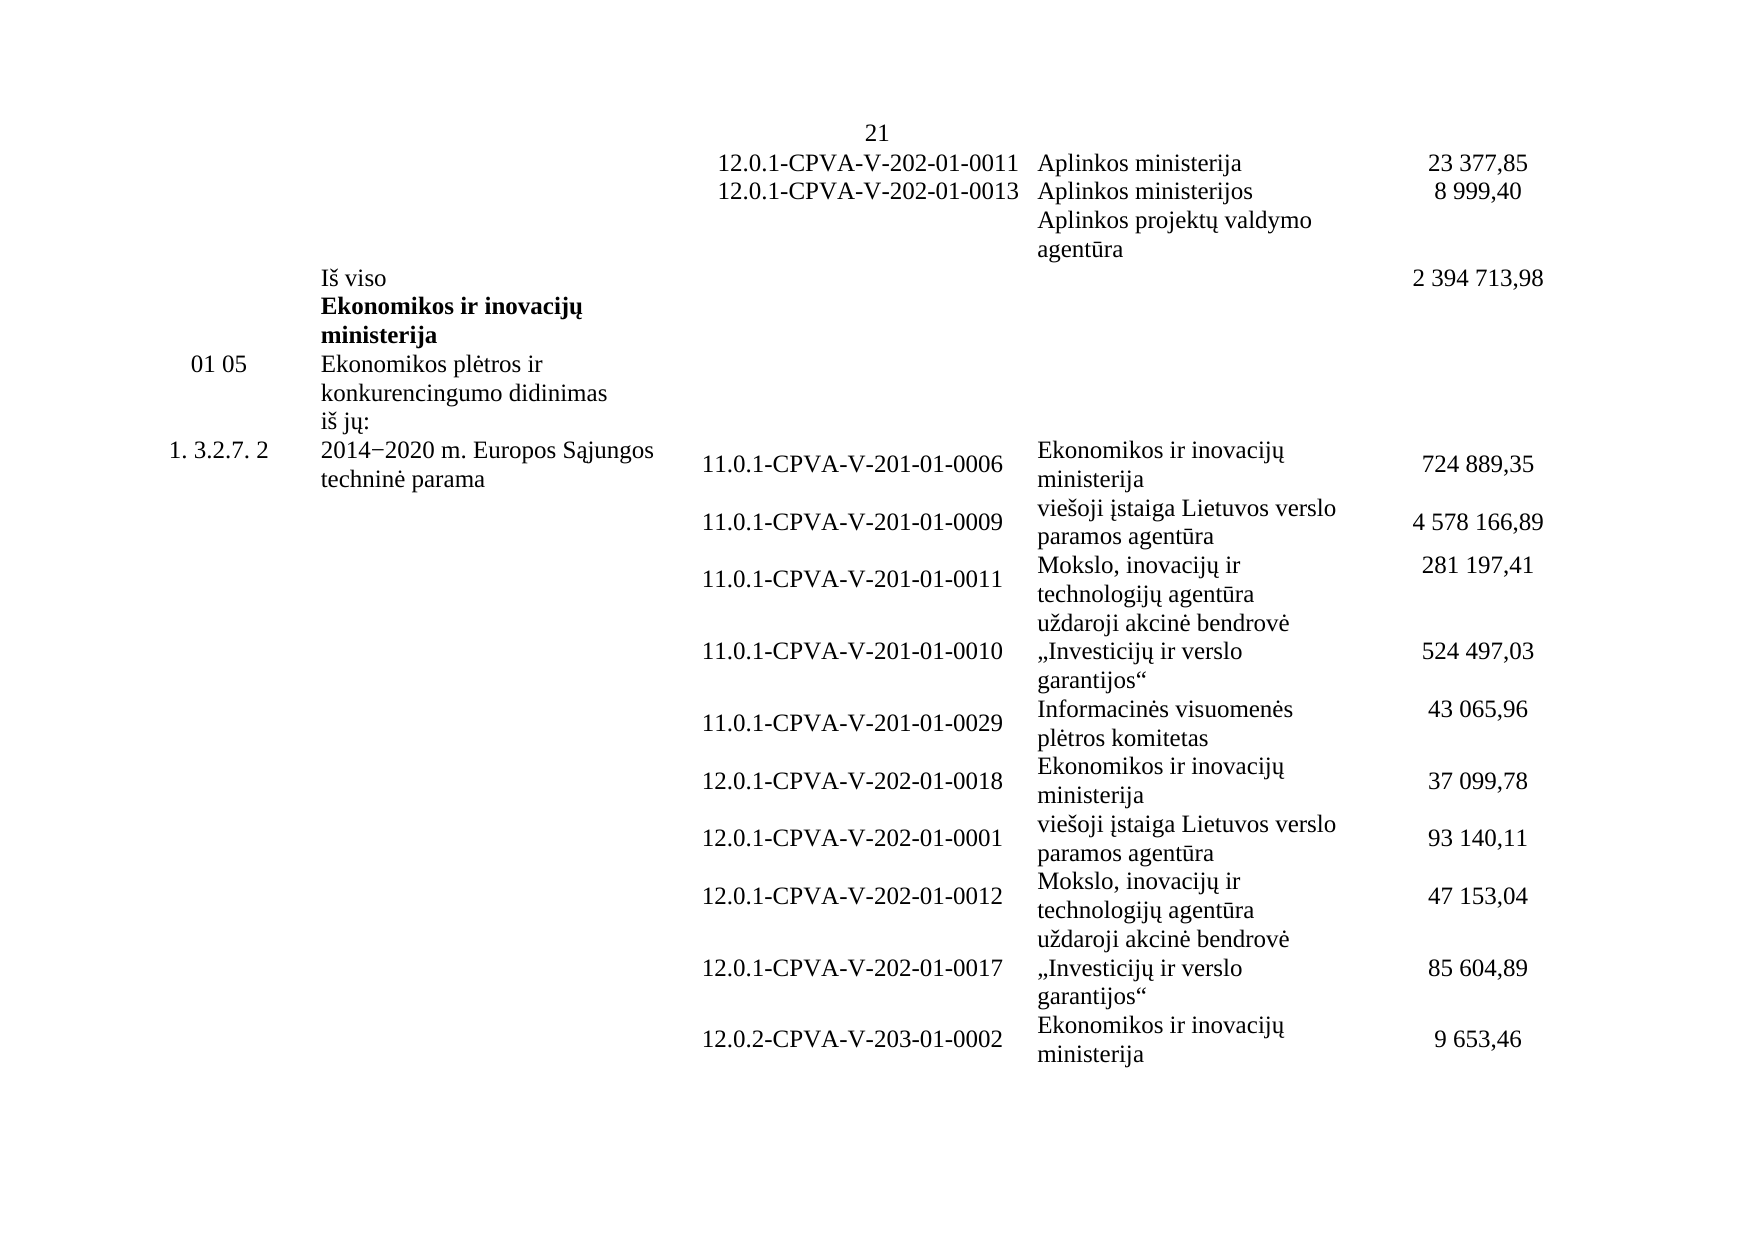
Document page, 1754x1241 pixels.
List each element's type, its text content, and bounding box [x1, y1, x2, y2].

table_cell Ekonomikos plėtros ir konkurencingumo didinimas [319, 349, 701, 406]
table_cell [118, 866, 319, 924]
table_cell Mokslo, inovacijų ir technologijų agentūra [1036, 550, 1341, 608]
table_cell [118, 148, 319, 176]
table_cell uždaroji akcinė bendrovė „Investicijų ir verslo garantijos“ [1036, 608, 1341, 694]
table_cell 01 05 [118, 349, 319, 406]
table_cell 11.0.1-CPVA-V-201-01-0029 [701, 694, 1036, 751]
table_cell [118, 809, 319, 866]
table_cell Aplinkos ministerija [1036, 148, 1341, 176]
table_cell 1. 3.2.7. 2 [118, 435, 319, 493]
table_cell 11.0.1-CPVA-V-201-01-0009 [701, 493, 1036, 550]
table_cell 11.0.1-CPVA-V-201-01-0011 [701, 550, 1036, 608]
table_cell 37 099,78 [1341, 751, 1615, 809]
table_cell 47 153,04 [1341, 866, 1615, 924]
table_cell Mokslo, inovacijų ir technologijų agentūra [1036, 866, 1341, 924]
table_cell [701, 291, 1036, 349]
table_cell [1036, 349, 1341, 406]
table_cell [118, 751, 319, 809]
table_cell Ekonomikos ir inovacijų ministerija [1036, 751, 1341, 809]
table_cell [319, 924, 701, 1010]
table_cell [1341, 406, 1615, 435]
table_cell [319, 176, 701, 263]
table_cell [1341, 291, 1615, 349]
table_cell 11.0.1-CPVA-V-201-01-0010 [701, 608, 1036, 694]
table_cell 4 578 166,89 [1341, 493, 1615, 550]
table_cell [701, 349, 1036, 406]
table_cell 8 999,40 [1341, 176, 1615, 263]
table_cell viešoji įstaiga Lietuvos verslo paramos agentūra [1036, 493, 1341, 550]
table_cell [319, 550, 701, 608]
table_cell 2014−2020 m. Europos Sąjungos techninė parama [319, 435, 701, 493]
table_cell 12.0.1-CPVA-V-202-01-0013 [701, 176, 1036, 263]
table_cell 12.0.1-CPVA-V-202-01-0001 [701, 809, 1036, 866]
table_cell [118, 406, 319, 435]
table_cell [1036, 406, 1341, 435]
table_cell [701, 406, 1036, 435]
table_cell 43 065,96 [1341, 694, 1615, 751]
table_cell 11.0.1-CPVA-V-201-01-0006 [701, 435, 1036, 493]
table_cell [118, 291, 319, 349]
table_cell [701, 263, 1036, 291]
table_cell Aplinkos ministerijos Aplinkos projektų valdymo agentūra [1036, 176, 1341, 263]
table_cell [319, 148, 701, 176]
table_cell Ekonomikos ir inovacijų ministerija [319, 291, 701, 349]
table_cell viešoji įstaiga Lietuvos verslo paramos agentūra [1036, 809, 1341, 866]
table_cell 281 197,41 [1341, 550, 1615, 608]
table_cell 23 377,85 [1341, 148, 1615, 176]
table_cell 9 653,46 [1341, 1010, 1615, 1068]
table_cell [1036, 263, 1341, 291]
table_cell [319, 694, 701, 751]
table_cell Iš viso [319, 263, 701, 291]
table_cell 12.0.1-CPVA-V-202-01-0018 [701, 751, 1036, 809]
table_cell 12.0.1-CPVA-V-202-01-0012 [701, 866, 1036, 924]
table_cell [319, 1010, 701, 1068]
table_cell [118, 694, 319, 751]
table_cell [319, 493, 701, 550]
table_cell Ekonomikos ir inovacijų ministerija [1036, 435, 1341, 493]
table_cell [118, 550, 319, 608]
table_cell [118, 924, 319, 1010]
table_cell iš jų: [319, 406, 701, 435]
table_cell 2 394 713,98 [1341, 263, 1615, 291]
table_cell 12.0.1-CPVA-V-202-01-0011 [701, 148, 1036, 176]
table_cell 524 497,03 [1341, 608, 1615, 694]
table_cell 12.0.2-CPVA-V-203-01-0002 [701, 1010, 1036, 1068]
table_cell 85 604,89 [1341, 924, 1615, 1010]
table_cell [319, 608, 701, 694]
table_cell [118, 1010, 319, 1068]
table_cell Ekonomikos ir inovacijų ministerija [1036, 1010, 1341, 1068]
table_cell 12.0.1-CPVA-V-202-01-0017 [701, 924, 1036, 1010]
table_cell [319, 866, 701, 924]
table_cell [319, 751, 701, 809]
table_cell [319, 809, 701, 866]
table_cell uždaroji akcinė bendrovė „Investicijų ir verslo garantijos“ [1036, 924, 1341, 1010]
table_cell [1036, 291, 1341, 349]
table_cell [118, 608, 319, 694]
table_cell Informacinės visuomenės plėtros komitetas [1036, 694, 1341, 751]
table_cell 93 140,11 [1341, 809, 1615, 866]
table_cell [118, 493, 319, 550]
table_cell [118, 263, 319, 291]
table_cell [118, 176, 319, 263]
table_cell 724 889,35 [1341, 435, 1615, 493]
table_cell [1341, 349, 1615, 406]
